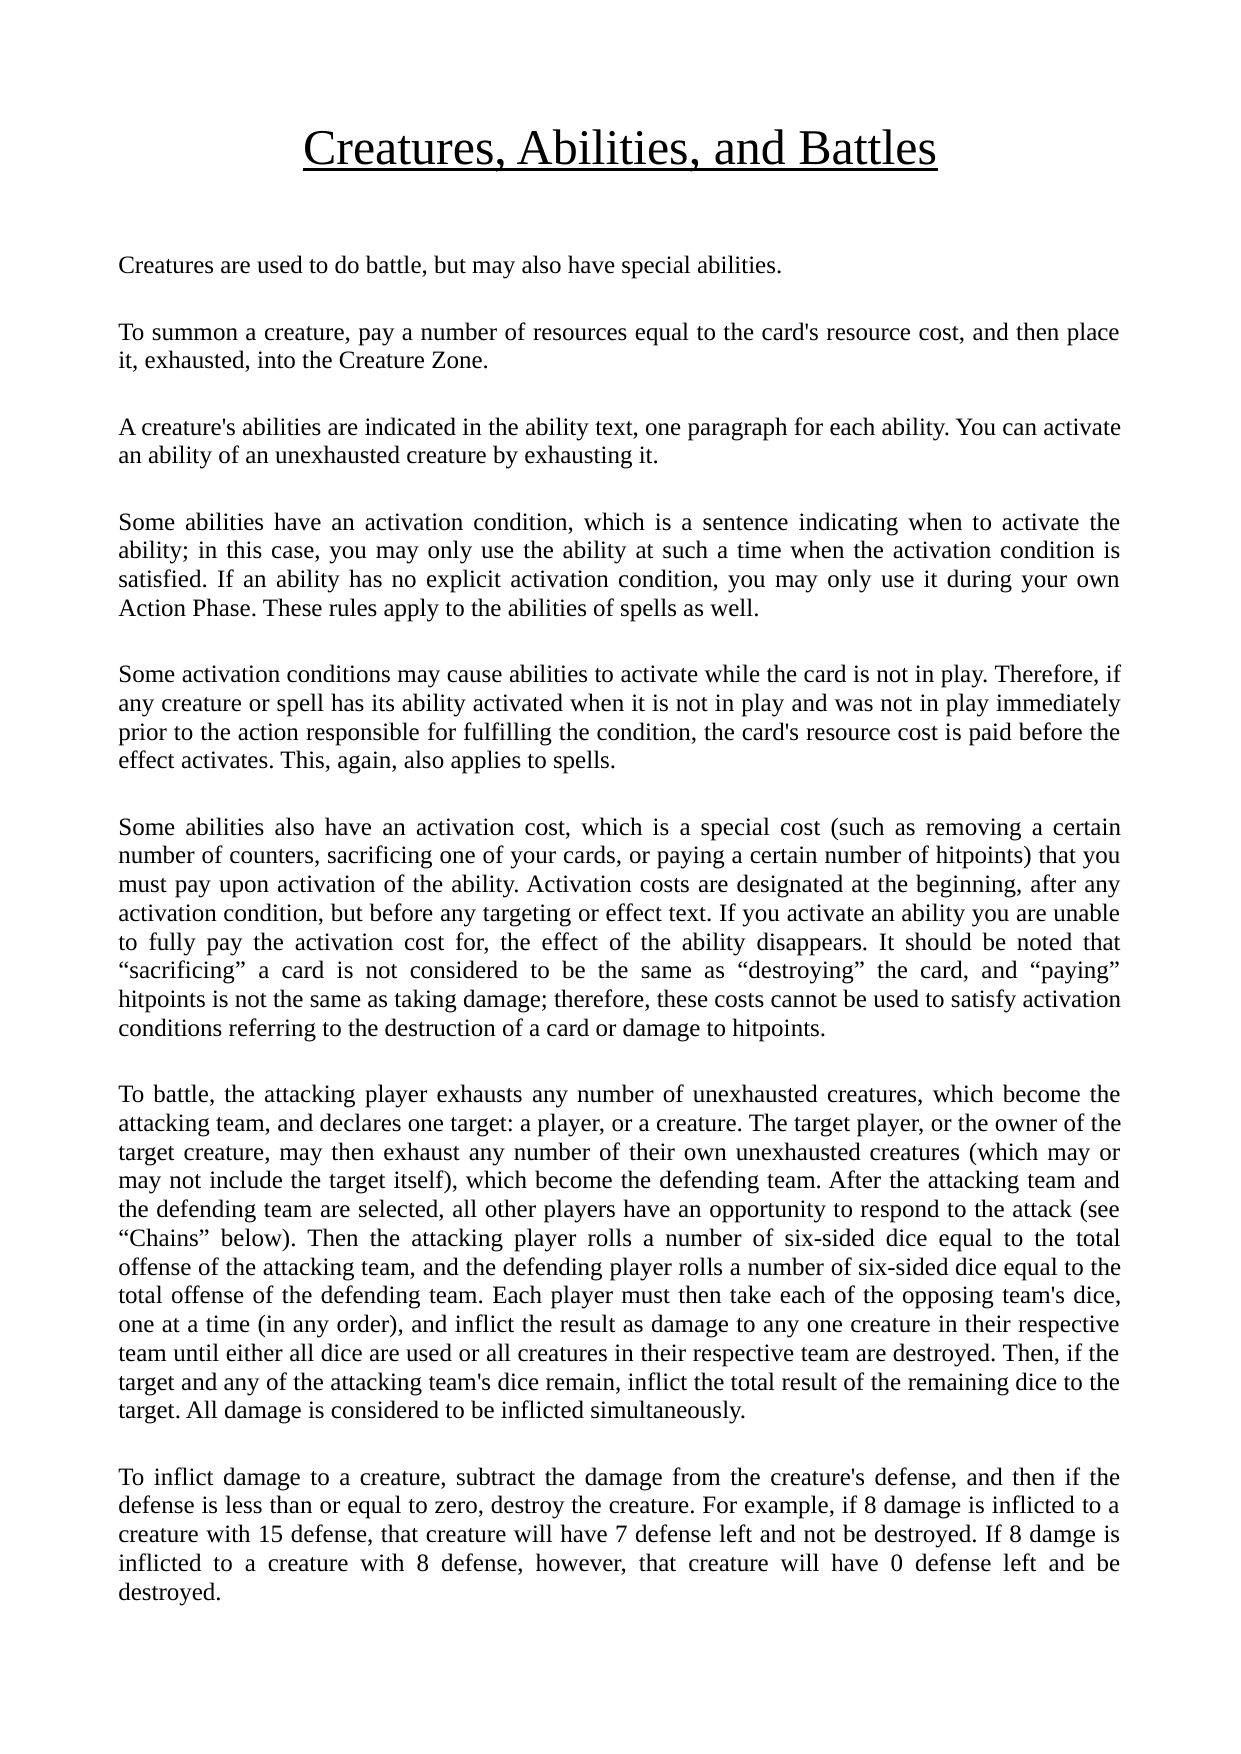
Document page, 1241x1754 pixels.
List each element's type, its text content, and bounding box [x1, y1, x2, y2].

text Creatures, Abilities, and Battles [118, 118, 1122, 176]
text To inflict damage to a creature, subtract the damage from the creature's defense, and then if the defense is less than or equal to zero, destroy the creature. For example, if 8 damage is inflicted to a creature with 15 defense, that creature will have 7 defense left and not be destroyed. If 8 damge is inflicted to a creature with 8 defense, however, that creature will have 0 defense left and be destroyed. [118, 1462, 1122, 1606]
text To battle, the attacking player exhausts any number of unexhausted creatures, which become the attacking team, and declares one target: a player, or a creature. The target player, or the owner of the target creature, may then exhaust any number of their own unexhausted creatures (which may or may not include the target itself), which become the defending team. After the attacking team and the defending team are selected, all other players have an opportunity to respond to the attack (see “Chains” below). Then the attacking player rolls a number of six-sided dice equal to the total offense of the attacking team, and the defending player rolls a number of six-sided dice equal to the total offense of the defending team. Each player must then take each of the opposing team's dice, one at a time (in any order), and inflict the result as damage to any one creature in their respective team until either all dice are used or all creatures in their respective team are destroyed. Then, if the target and any of the attacking team's dice remain, inflict the total result of the remaining dice to the target. All damage is considered to be inflicted simultaneously. [118, 1079, 1122, 1424]
text To summon a creature, pay a number of resources equal to the card's resource cost, and then place it, exhausted, into the Creature Zone. [118, 317, 1122, 374]
text Some activation conditions may cause abilities to activate while the card is not in play. Therefore, if any creature or spell has its ability activated when it is not in play and was not in play immediately prior to the action responsible for fulfilling the condition, the card's resource cost is paid before the effect activates. This, again, also applies to spells. [118, 659, 1122, 774]
text Some abilities also have an activation cost, which is a special cost (such as removing a certain number of counters, sacrificing one of your cards, or paying a certain number of hitpoints) that you must pay upon activation of the ability. Activation costs are designated at the beginning, after any activation condition, but before any targeting or effect text. If you activate an ability you are unable to fully pay the activation cost for, the effect of the ability disappears. It should be noted that “sacrificing” a card is not considered to be the same as “destroying” the card, and “paying” hitpoints is not the same as taking damage; therefore, these costs cannot be used to satisfy activation conditions referring to the destruction of a card or damage to hitpoints. [118, 812, 1122, 1042]
text A creature's abilities are indicated in the ability text, one paragraph for each ability. You can activate an ability of an unexhausted creature by exhausting it. [118, 412, 1122, 469]
text Creatures are used to do battle, but may also have special abilities. [118, 251, 1122, 279]
text Some abilities have an activation condition, which is a sentence indicating when to activate the ability; in this case, you may only use the ability at such a time when the activation condition is satisfied. If an ability has no explicit activation condition, you may only use it during your own Action Phase. These rules apply to the abilities of spells as well. [118, 507, 1122, 622]
